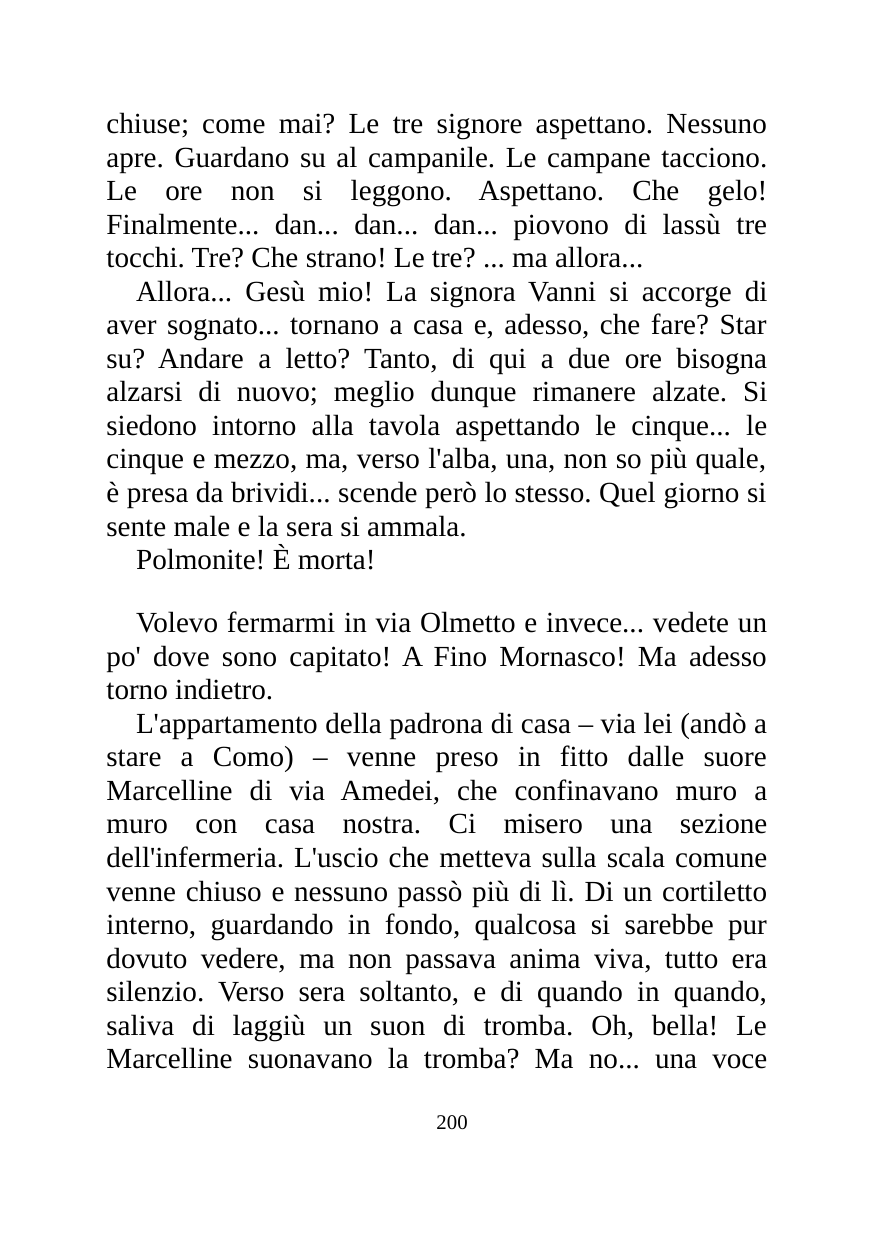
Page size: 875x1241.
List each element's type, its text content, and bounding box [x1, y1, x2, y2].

text Polmonite! È morta! [106, 542, 768, 576]
text Volevo fermarmi in via Olmetto e invece... vedete un po' dove sono capitato! A Fino Mornasco! Ma adesso torno indietro. [106, 605, 768, 706]
text L'appartamento della padrona di casa – via lei (andò a stare a Como) – venne preso in fitto dalle suore Marcelline di via Amedei, che confinavano muro a muro con casa nostra. Ci misero una sezione dell'infermeria. L'uscio che metteva sulla scala comune venne chiuso e nessuno passò più di lì. Di un cortiletto interno, guardando in fondo, qualcosa si sarebbe pur dovuto vedere, ma non passava anima viva, tutto era silenzio. Verso sera soltanto, e di quando in quando, saliva di laggiù un suon di tromba. Oh, bella! Le Marcelline suonavano la tromba? Ma no... una voce [106, 706, 768, 1075]
text chiuse; come mai? Le tre signore aspettano. Nessuno apre. Guardano su al campanile. Le campane tacciono. Le ore non si leggono. Aspettano. Che gelo! Finalmente... dan... dan... dan... piovono di lassù tre tocchi. Tre? Che strano! Le tre? ... ma allora... [106, 106, 768, 274]
text Allora... Gesù mio! La signora Vanni si accorge di aver sognato... tornano a casa e, adesso, che fare? Star su? Andare a letto? Tanto, di qui a due ore bisogna alzarsi di nuovo; meglio dunque rimanere alzate. Si siedono intorno alla tavola aspettando le cinque... le cinque e mezzo, ma, verso l'alba, una, non so più quale, è presa da brividi... scende però lo stesso. Quel giorno si sente male e la sera si ammala. [106, 274, 768, 542]
